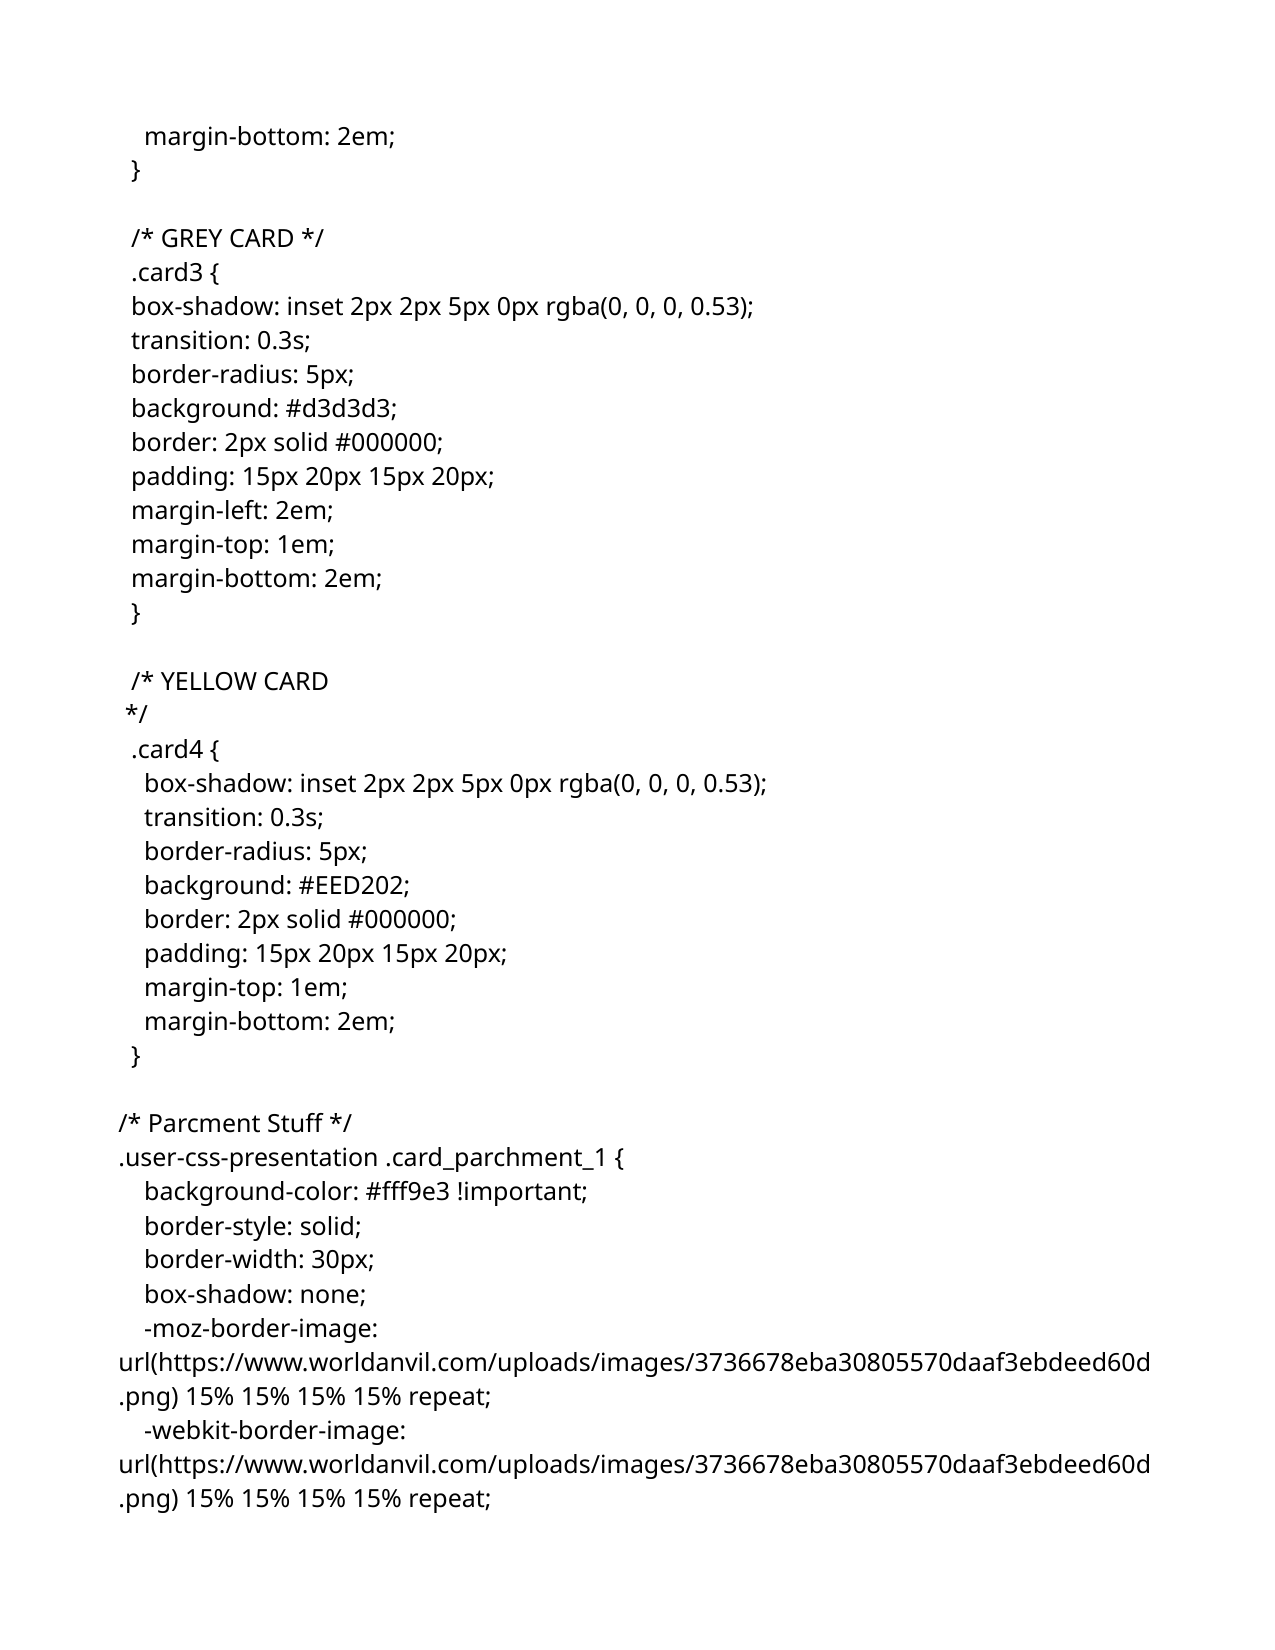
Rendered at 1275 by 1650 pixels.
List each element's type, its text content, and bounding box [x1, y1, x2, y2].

text */ .card4 { box-shadow: inset 2px 2px 5px 0px rgba(0, 0, 0, 0.53); transition: 0.3s; border-radius: 5px; background: #EED202; border: 2px solid #000000; padding: 15px 20px 15px 20px; margin-top: 1em; margin-bottom: 2em; } /* Parcment Stuff */ .user-css-presentation .card_parchment_1 { background-color: #fff9e3 !important; border-style: solid; border-width: 30px; box-shadow: none; -moz-border-image: url(https://www.worldanvil.com/uploads/images/3736678eba30805570daaf3ebdeed60d.png) 15% 15% 15% 15% repeat; -webkit-border-image: url(https://www.worldanvil.com/uploads/images/3736678eba30805570daaf3ebdeed60d.png) 15% 15% 15% 15% repeat; [118, 697, 1157, 1515]
text margin-bottom: 2em; } /* GREY CARD */ .card3 { box-shadow: inset 2px 2px 5px 0px rgba(0, 0, 0, 0.53); transition: 0.3s; border-radius: 5px; background: #d3d3d3; border: 2px solid #000000; padding: 15px 20px 15px 20px; margin-left: 2em; margin-top: 1em; margin-bottom: 2em; } /* YELLOW CARD [118, 118, 1157, 697]
